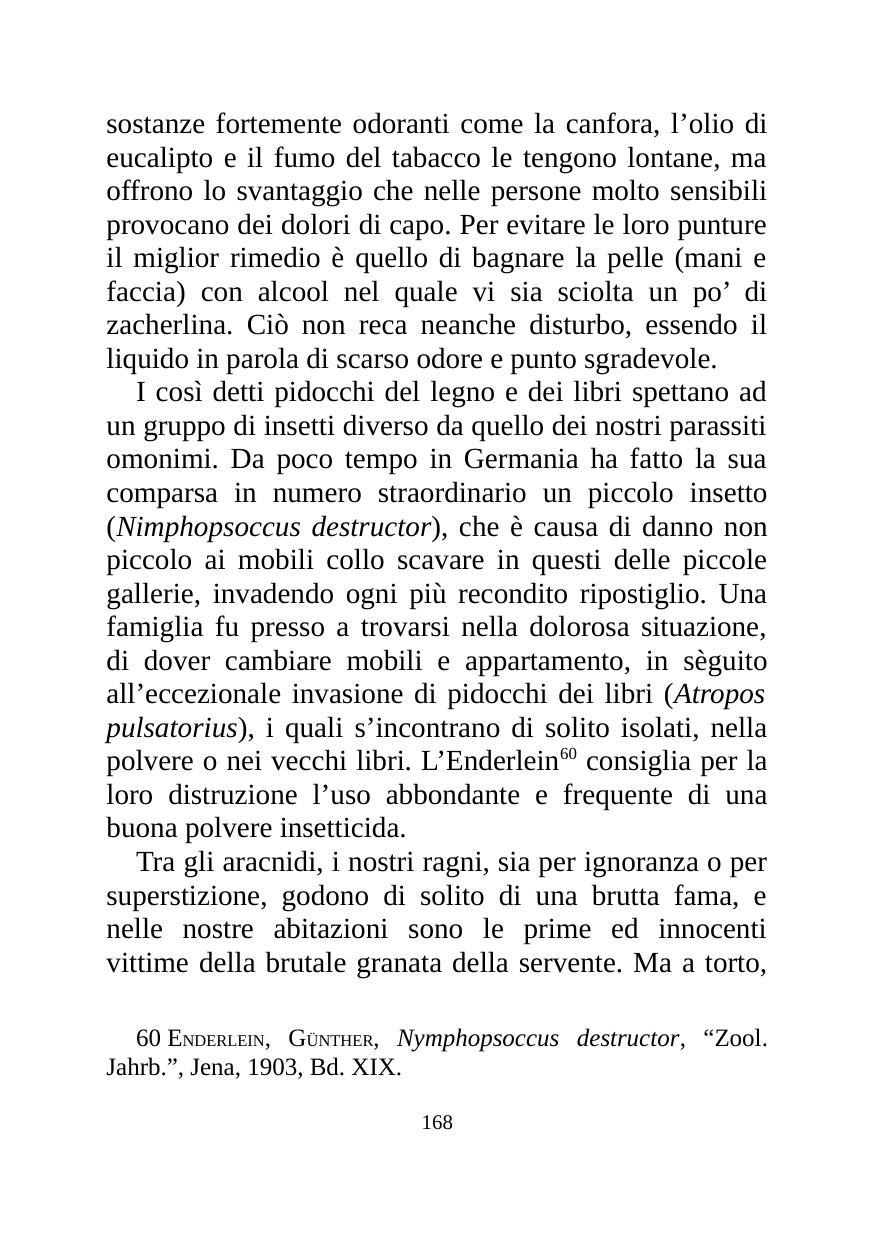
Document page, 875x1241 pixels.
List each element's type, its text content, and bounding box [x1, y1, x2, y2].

text Enderlein, Günther, Nymphopsoccus destructor, “Zool. Jahrb.”, Jena, 1903, Bd. XIX. [106, 1023, 768, 1080]
text Tra gli aracnidi, i nostri ragni, sia per ignoranza o per superstizione, godono di solito di una brutta fama, e nelle nostre abitazioni sono le prime ed innocenti vittime della brutale granata della servente. Ma a torto, [106, 844, 768, 978]
text sostanze fortemente odoranti come la canfora, l’olio di eucalipto e il fumo del tabacco le tengono lontane, ma offrono lo svantaggio che nelle persone molto sensibili provocano dei dolori di capo. Per evitare le loro punture il miglior rimedio è quello di bagnare la pelle (mani e faccia) con alcool nel quale vi sia sciolta un po’ di zacherlina. Ciò non reca neanche disturbo, essendo il liquido in parola di scarso odore e punto sgradevole. [106, 106, 768, 374]
text I così detti pidocchi del legno e dei libri spettano ad un gruppo di insetti diverso da quello dei nostri parassiti omonimi. Da poco tempo in Germania ha fatto la sua comparsa in numero straordinario un piccolo insetto (Nimphopsoccus destructor), che è causa di danno non piccolo ai mobili collo scavare in questi delle piccole gallerie, invadendo ogni più recondito ripostiglio. Una famiglia fu presso a trovarsi nella dolorosa situazione, di dover cambiare mobili e appartamento, in sèguito all’eccezionale invasione di pidocchi dei libri (Atropos pulsatorius), i quali s’incontrano di solito isolati, nella polvere o nei vecchi libri. L’Enderlein consiglia per la loro distruzione l’uso abbondante e frequente di una buona polvere insetticida. [106, 374, 768, 844]
